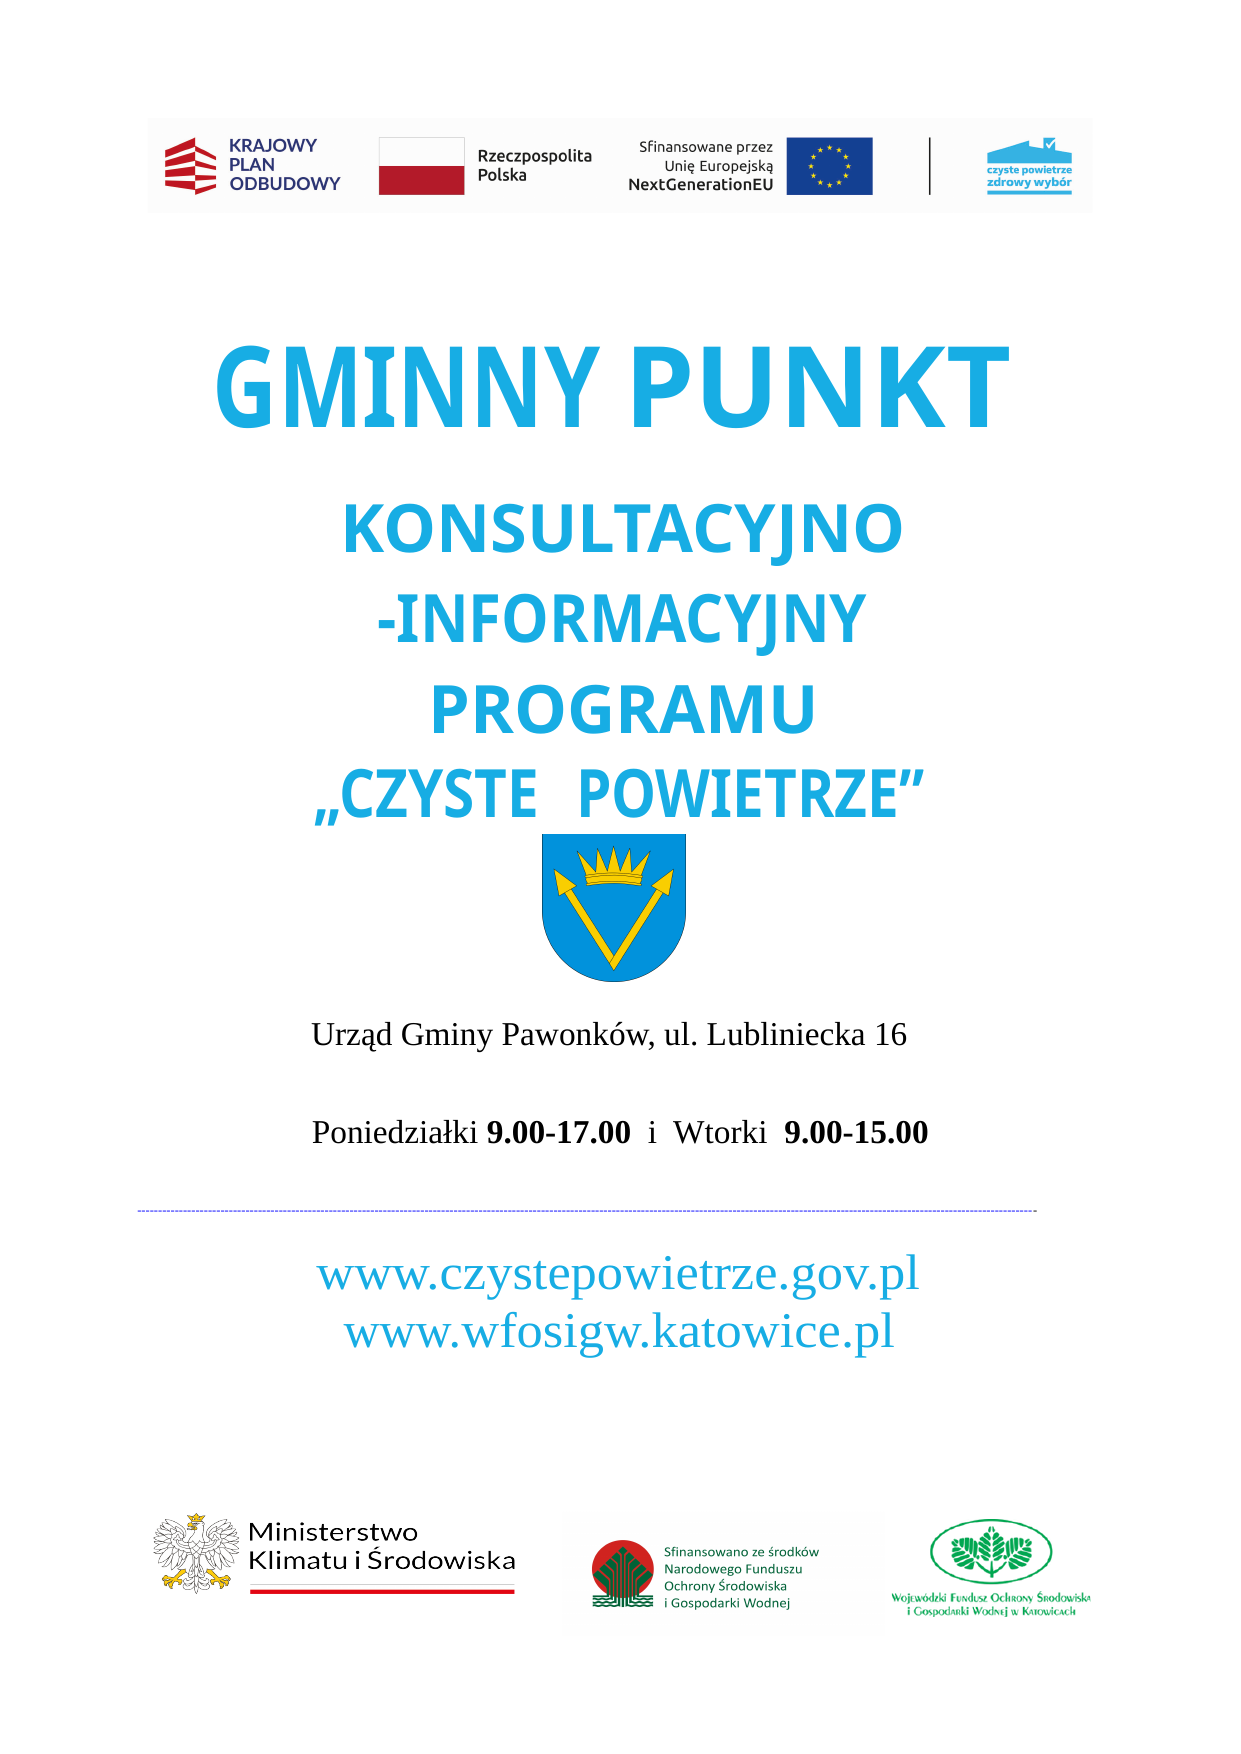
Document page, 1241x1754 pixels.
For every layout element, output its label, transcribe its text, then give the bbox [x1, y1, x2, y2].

text PROGRAMU [137, 662, 1077, 753]
text -INFORMACYJNY [137, 572, 1077, 662]
text Urząd Gminy Pawonków, ul. Lubliniecka 16 [118, 833, 1100, 1062]
picture [891, 1519, 1091, 1617]
picture [627, 924, 686, 982]
picture [542, 923, 601, 982]
subtitle „CZYSTE POWIETRZE” [137, 753, 1100, 833]
text Poniedziałki 9.00-17.00 i Wtorki 9.00-15.00 [118, 1112, 1122, 1151]
picture [580, 850, 647, 885]
title GMINNY PUNKT [118, 307, 1059, 460]
text www.wfosigw.katowice.pl [118, 1301, 935, 1358]
text ------------------------------------------------------------------------------------------------------------------------------------------------------------------------------------------------------------------------ [137, 1151, 1100, 1231]
text www.czystepowietrze.gov.pl [118, 1243, 935, 1301]
picture [561, 1511, 886, 1636]
picture [147, 118, 1093, 213]
picture [555, 871, 672, 968]
picture [131, 1495, 538, 1613]
title KONSULTACYJNO [118, 481, 1059, 572]
